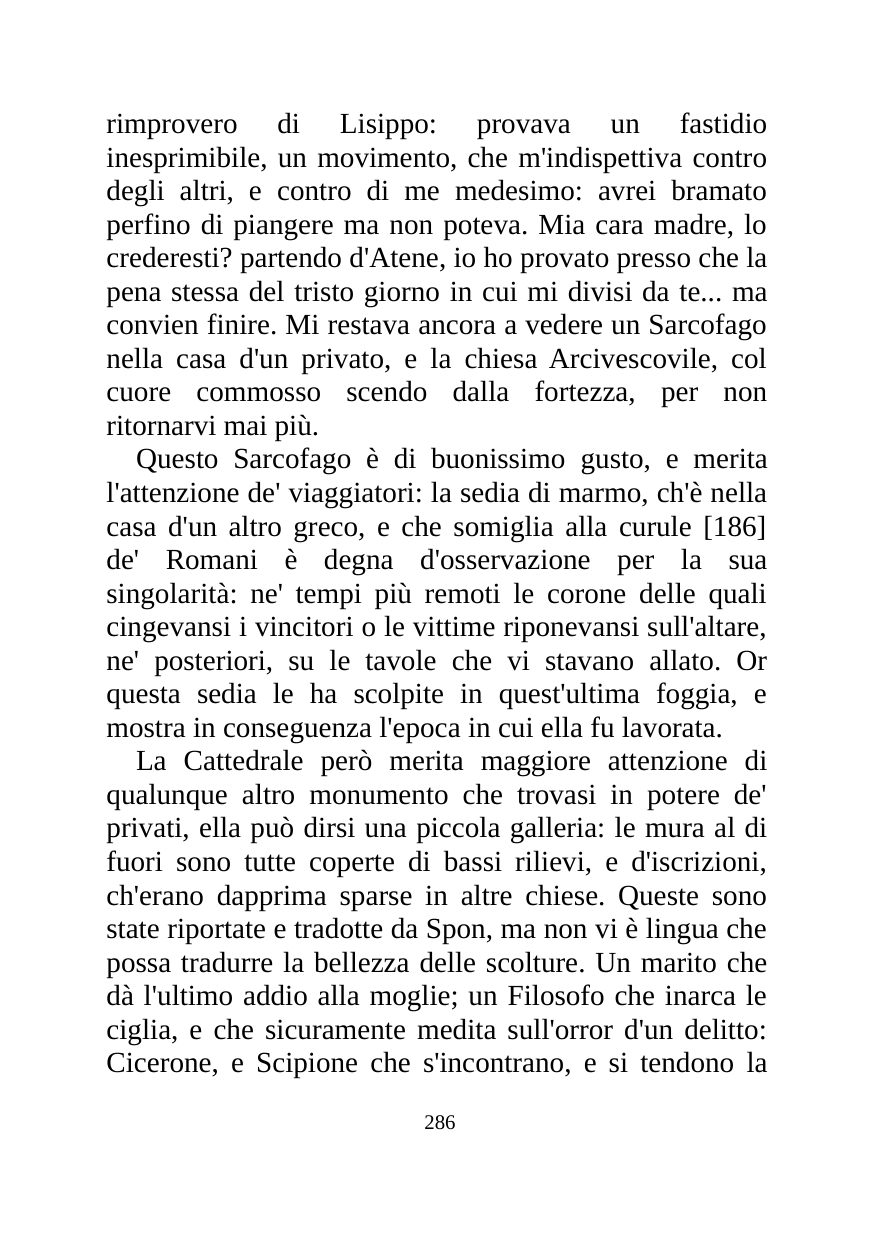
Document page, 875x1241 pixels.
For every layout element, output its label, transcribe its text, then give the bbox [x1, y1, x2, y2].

text La Cattedrale però merita maggiore attenzione di qualunque altro monumento che trovasi in potere de' privati, ella può dirsi una piccola galleria: le mura al di fuori sono tutte coperte di bassi rilievi, e d'iscrizioni, ch'erano dapprima sparse in altre chiese. Queste sono state riportate e tradotte da Spon, ma non vi è lingua che possa tradurre la bellezza delle scolture. Un marito che dà l'ultimo addio alla moglie; un Filosofo che inarca le ciglia, e che sicuramente medita sull'orror d'un delitto: Cicerone, e Scipione che s'incontrano, e si tendono la [106, 743, 768, 1079]
text Questo Sarcofago è di buonissimo gusto, e merita l'attenzione de' viaggiatori: la sedia di marmo, ch'è nella casa d'un altro greco, e che somiglia alla curule [186] de' Romani è degna d'osservazione per la sua singolarità: ne' tempi più remoti le corone delle quali cingevansi i vincitori o le vittime riponevansi sull'altare, ne' posteriori, su le tavole che vi stavano allato. Or questa sedia le ha scolpite in quest'ultima foggia, e mostra in conseguenza l'epoca in cui ella fu lavorata. [106, 442, 768, 743]
text rimprovero di Lisippo: provava un fastidio inesprimibile, un movimento, che m'indispettiva contro degli altri, e contro di me medesimo: avrei bramato perfino di piangere ma non poteva. Mia cara madre, lo crederesti? partendo d'Atene, io ho provato presso che la pena stessa del tristo giorno in cui mi divisi da te... ma convien finire. Mi restava ancora a vedere un Sarcofago nella casa d'un privato, e la chiesa Arcivescovile, col cuore commosso scendo dalla fortezza, per non ritornarvi mai più. [106, 106, 768, 442]
